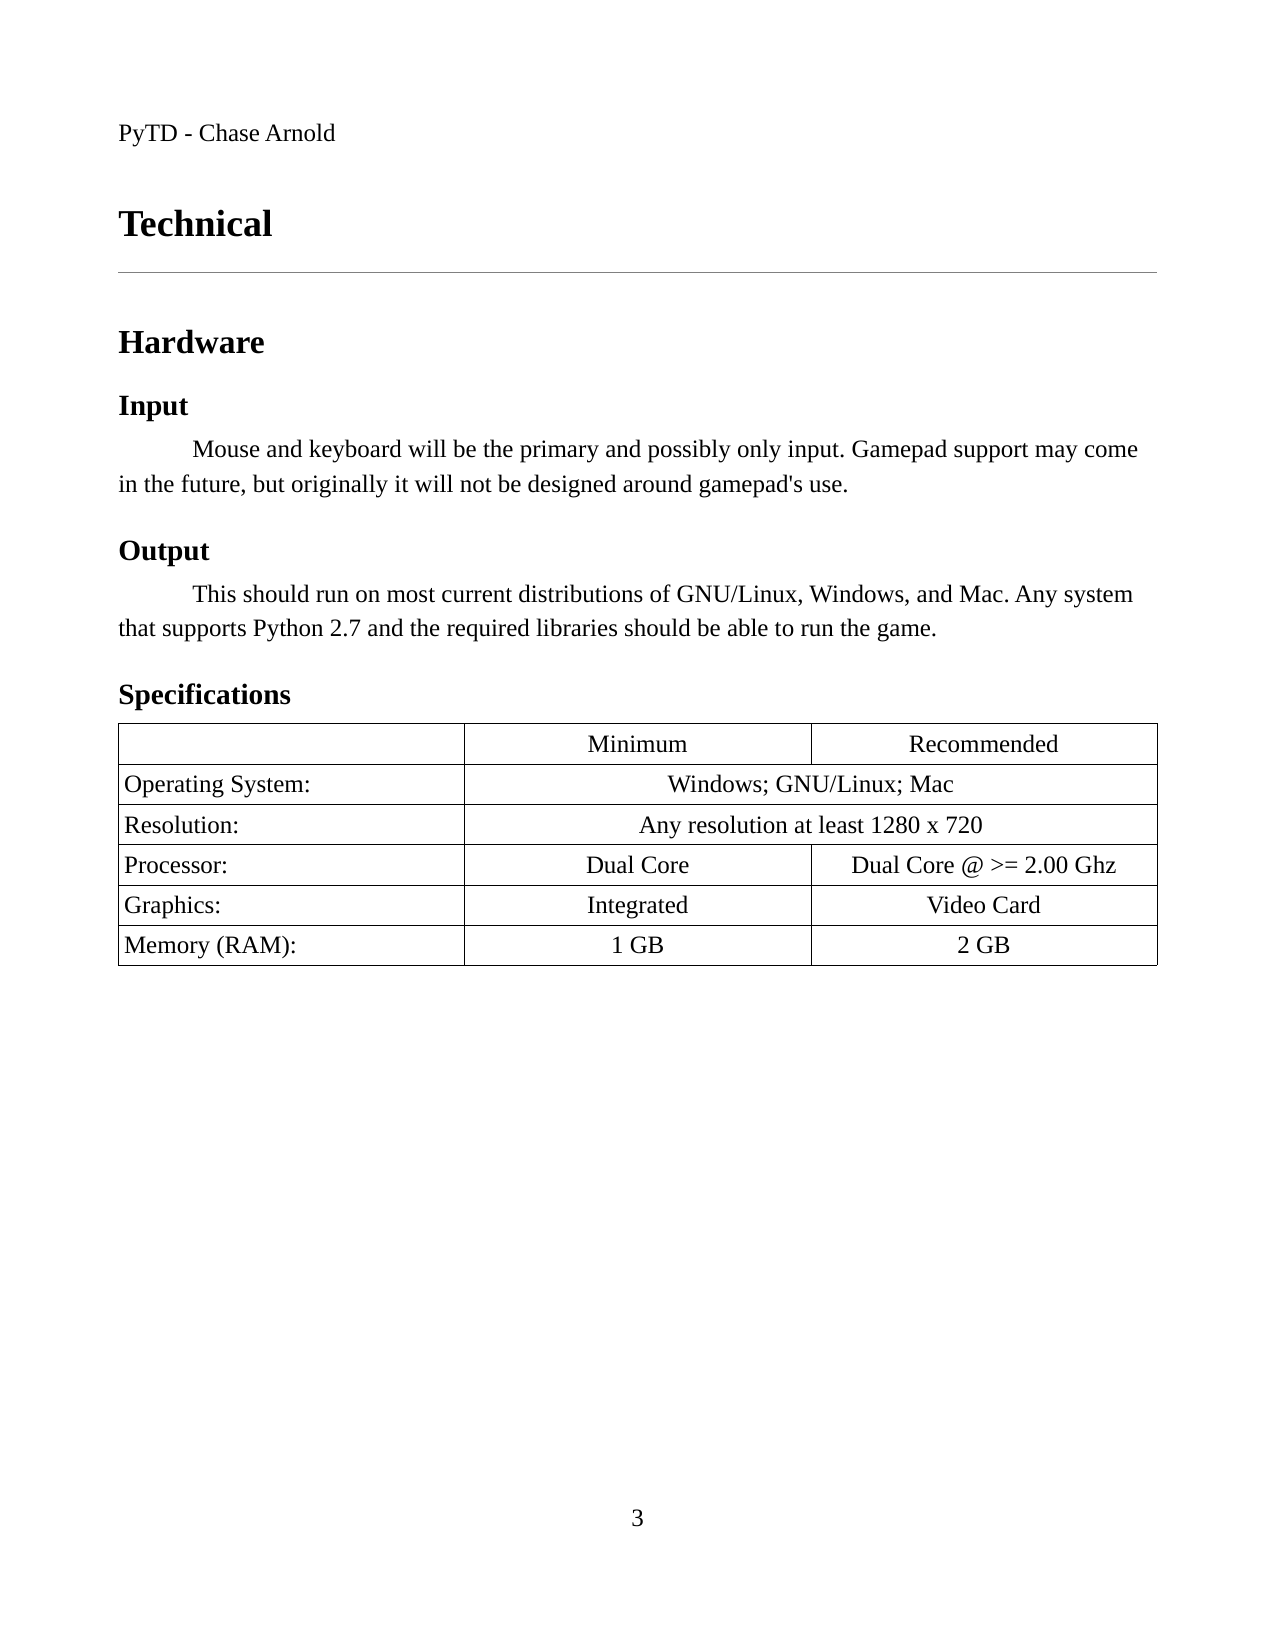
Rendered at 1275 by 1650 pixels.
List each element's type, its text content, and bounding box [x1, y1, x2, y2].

table_cell Dual Core [465, 845, 811, 884]
text Mouse and keyboard will be the primary and possibly only input. Gamepad support may come in the future, but originally it will not be designed around gamepad's use. [118, 434, 1157, 498]
subtitle Technical [118, 201, 1157, 245]
subtitle Specifications [118, 677, 1157, 711]
table_cell Video Card [812, 886, 1157, 925]
table_cell Memory (RAM): [119, 926, 464, 965]
table_cell Any resolution at least 1280 x 720 [465, 805, 1157, 844]
text This should run on most current distributions of GNU/Linux, Windows, and Mac. Any system that supports Python 2.7 and the required libraries should be able to run the game. [118, 579, 1157, 642]
subtitle Input [118, 388, 1157, 422]
table_cell Integrated [465, 886, 811, 925]
subtitle Output [118, 533, 1157, 566]
table_cell Dual Core @ >= 2.00 Ghz [812, 845, 1157, 884]
table_cell 2 GB [812, 926, 1157, 965]
subtitle Hardware [118, 322, 1157, 361]
table_cell 1 GB [465, 926, 811, 965]
table_cell Graphics: [119, 886, 464, 925]
table_cell Operating System: [119, 765, 464, 804]
table_cell Processor: [119, 845, 464, 884]
table_cell Resolution: [119, 805, 464, 844]
table_header [119, 724, 464, 763]
table_header Recommended [812, 724, 1157, 763]
table_header Minimum [465, 724, 811, 763]
table_cell Windows; GNU/Linux; Mac [465, 765, 1157, 804]
